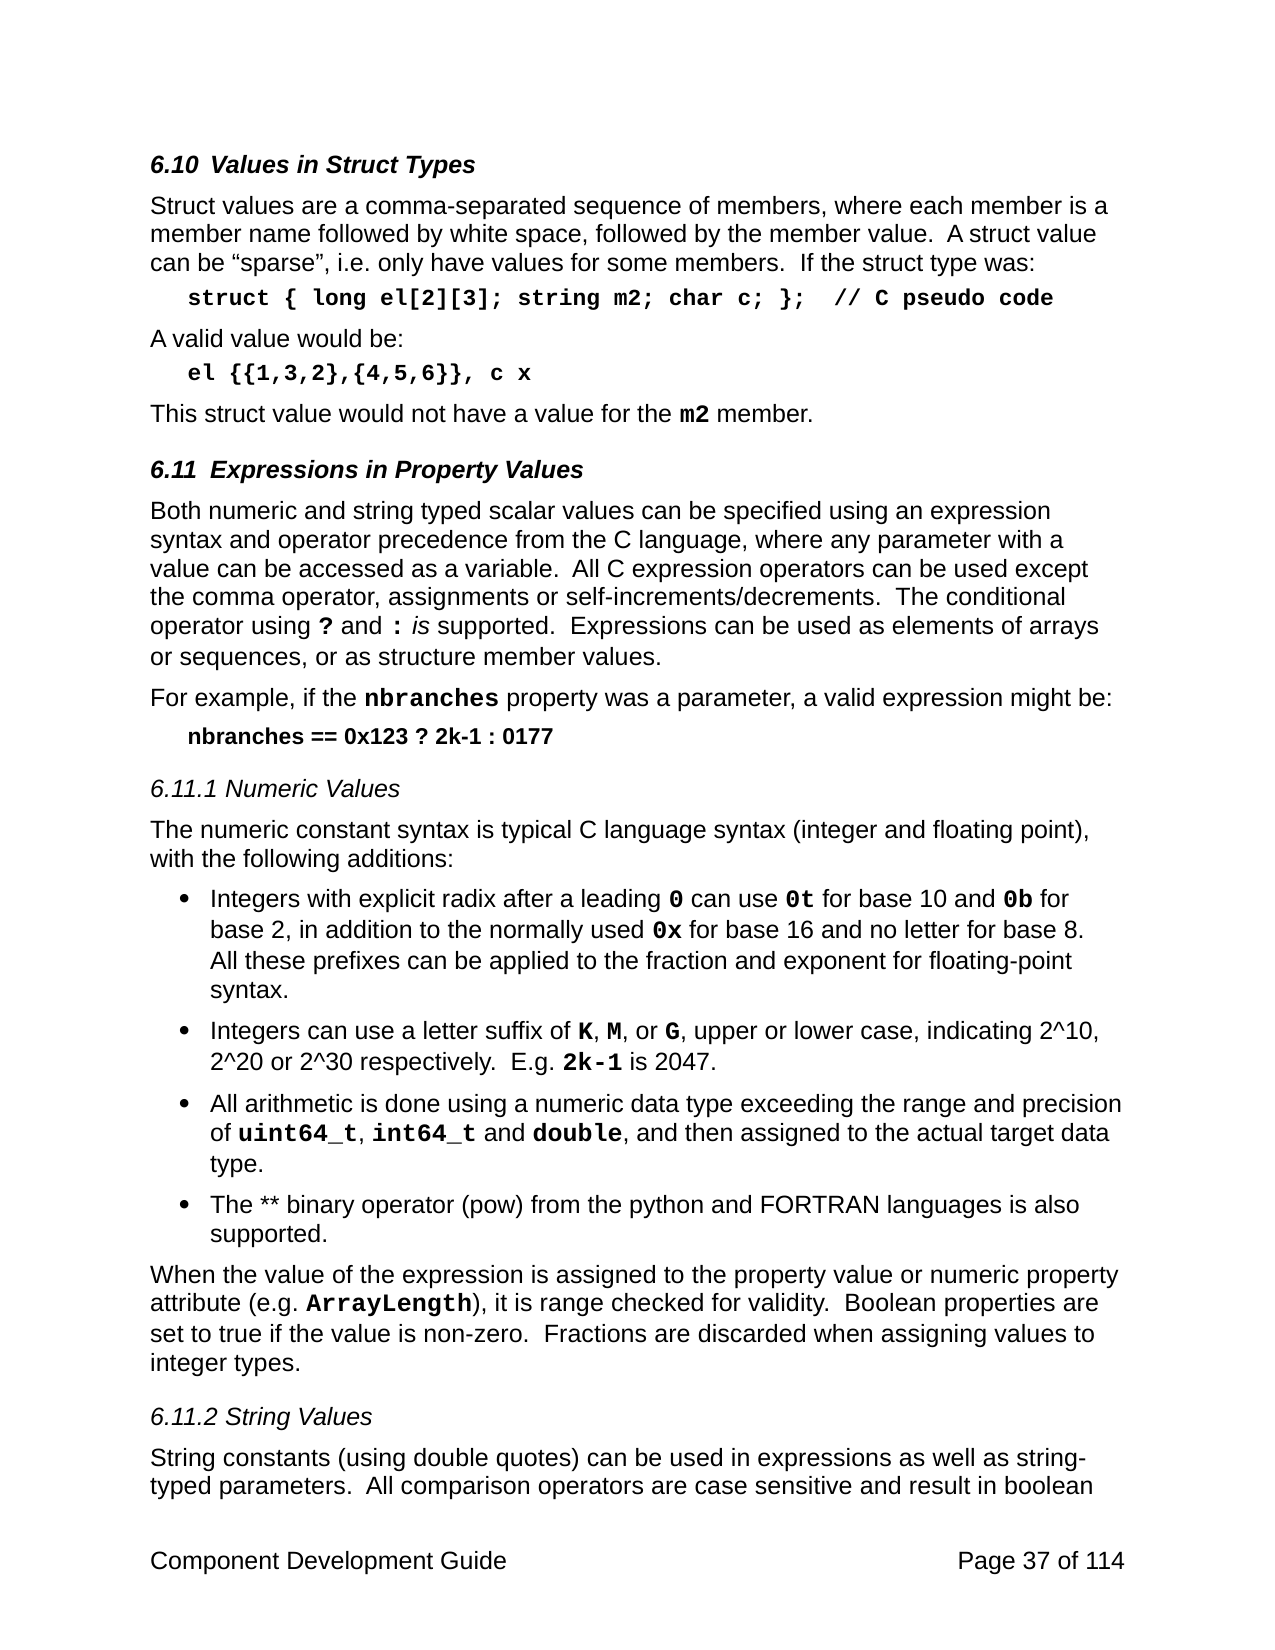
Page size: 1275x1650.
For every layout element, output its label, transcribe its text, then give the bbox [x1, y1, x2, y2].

list Integers can use a letter suffix of K, M, or G, upper or lower case, indicating 2^10, 2^20 or 2^30 respectively. E.g. 2k-1 is 2047. [180, 1016, 1125, 1077]
text nbranches == 0x123 ? 2k-1 : 0177 [187, 723, 1125, 749]
list All arithmetic is done using a numeric data type exceeding the range and precision of uint64_t, int64_t and double, and then assigned to the actual target data type. [180, 1089, 1125, 1178]
text Struct values are a comma-separated sequence of members, where each member is a member name followed by white space, followed by the member value. A struct value can be “sparse”, i.e. only have values for some members. If the struct type was: [150, 191, 1125, 277]
text When the value of the expression is assigned to the property value or numeric property attribute (e.g. ArrayLength), it is range checked for validity. Boolean properties are set to true if the value is non-zero. Fractions are discarded when assigning values to integer types. [150, 1259, 1125, 1377]
text A valid value would be: [150, 324, 1125, 353]
subtitle String Values [150, 1402, 1125, 1431]
text For example, if the nbranches property was a parameter, a valid expression might be: [150, 683, 1125, 714]
text The numeric constant syntax is typical C language syntax (integer and floating point), with the following additions: [150, 815, 1125, 872]
subtitle Values in Struct Types [150, 150, 1125, 179]
text String constants (using double quotes) can be used in expressions as well as string-typed parameters. All comparison operators are case sensitive and result in boolean [150, 1442, 1125, 1500]
subtitle Expressions in Property Values [150, 455, 1125, 484]
text el {{1,3,2},{4,5,6}}, c x [187, 362, 1125, 387]
text This struct value would not have a value for the m2 member. [150, 399, 1125, 430]
text struct { long el[2][3]; string m2; char c; }; // C pseudo code [187, 286, 1125, 312]
list The ** binary operator (pow) from the python and FORTRAN languages is also supported. [180, 1190, 1125, 1248]
subtitle Numeric Values [150, 774, 1125, 803]
list Integers with explicit radix after a leading 0 can use 0t for base 10 and 0b for base 2, in addition to the normally used 0x for base 16 and no letter for base 8. All these prefixes can be applied to the fraction and exponent for floating-point syntax. [180, 884, 1125, 1004]
text Both numeric and string typed scalar values can be specified using an expression syntax and operator precedence from the C language, where any parameter with a value can be accessed as a variable. All C expression operators can be used except the comma operator, assignments or self-increments/decrements. The conditional operator using ? and : is supported. Expressions can be used as elements of arrays or sequences, or as structure member values. [150, 496, 1125, 671]
